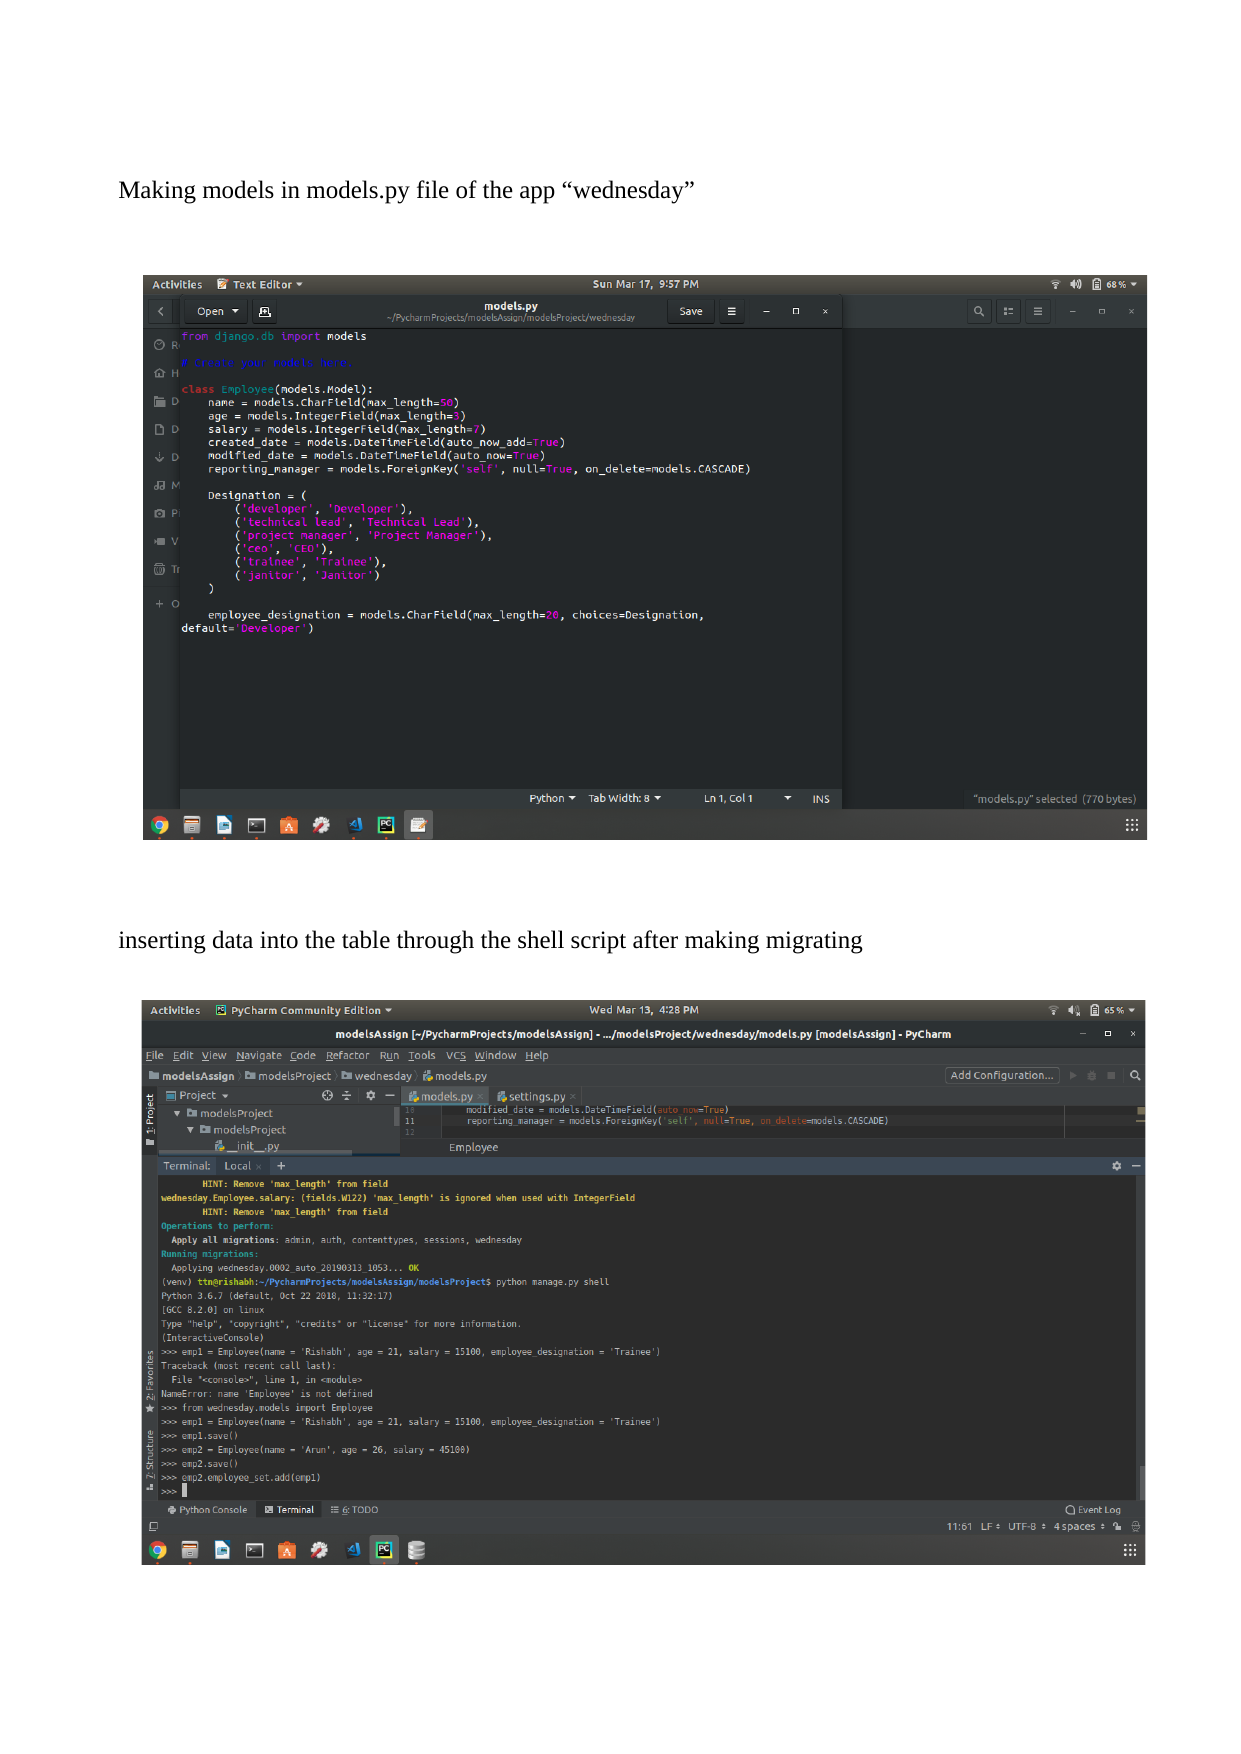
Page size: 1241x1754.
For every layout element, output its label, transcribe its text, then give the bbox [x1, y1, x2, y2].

picture [143, 275, 1148, 840]
text Making models in models.py file of the app “wednesday” [118, 176, 1122, 204]
text inserting data into the table through the shell script after making migrating [118, 926, 1122, 954]
picture [141, 1000, 1146, 1565]
